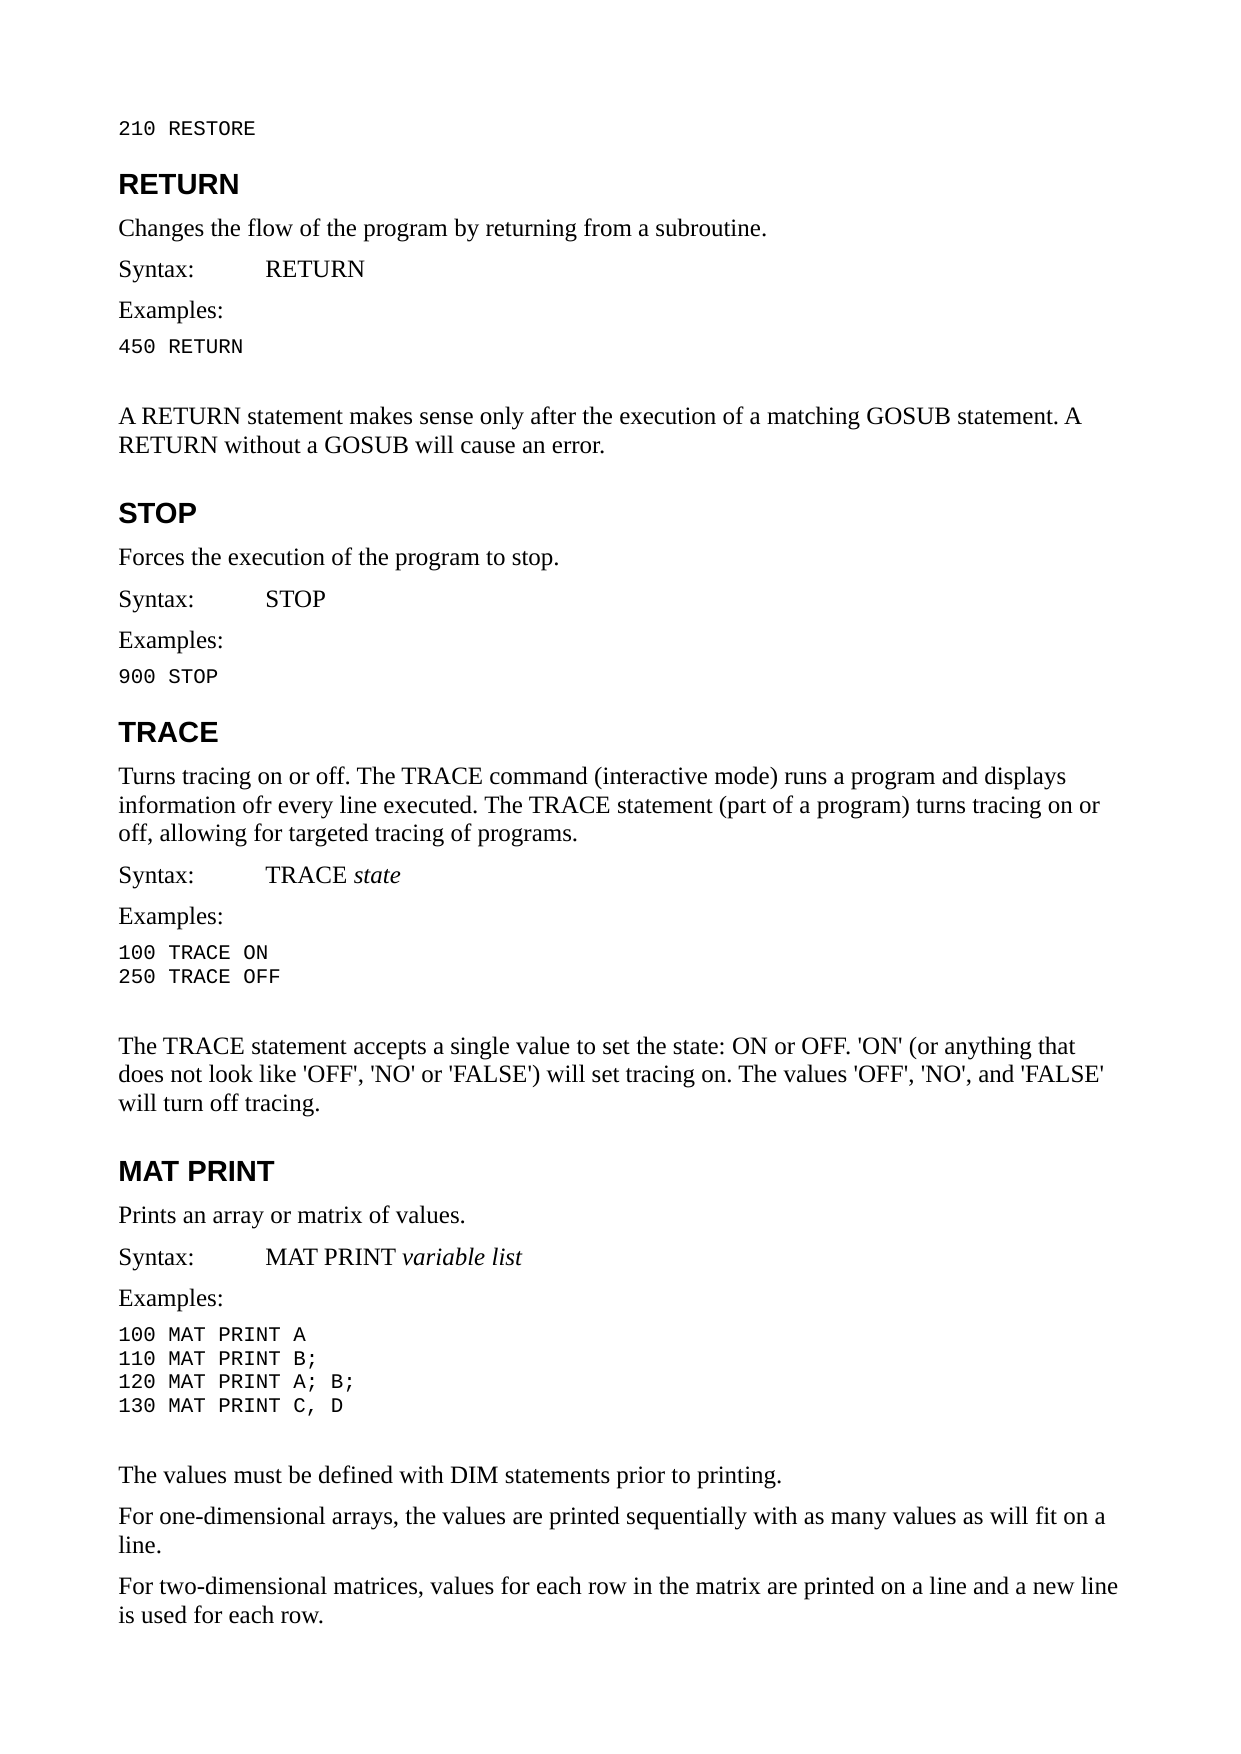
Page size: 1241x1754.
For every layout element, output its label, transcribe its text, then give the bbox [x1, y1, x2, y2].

text Changes the flow of the program by returning from a subroutine. [118, 213, 1122, 242]
text Syntax: MAT PRINT variable list [118, 1242, 1122, 1271]
subtitle RETURN [118, 167, 1122, 200]
subtitle TRACE [118, 715, 1122, 748]
text Syntax: STOP [118, 584, 1122, 612]
text Syntax: TRACE state [118, 860, 1122, 888]
text Syntax: RETURN [118, 254, 1122, 283]
text 250 TRACE OFF [118, 966, 1122, 989]
text 210 RESTORE [118, 118, 1122, 142]
text 100 TRACE ON [118, 942, 1122, 966]
text 900 STOP [118, 666, 1122, 690]
text The TRACE statement accepts a single value to set the state: ON or OFF. 'ON' (or anything that does not look like 'OFF', 'NO' or 'FALSE') will set tracing on. The values 'OFF', 'NO', and 'FALSE' will turn off tracing. [118, 1031, 1122, 1117]
text Turns tracing on or off. The TRACE command (interactive mode) runs a program and displays information ofr every line executed. The TRACE statement (part of a program) turns tracing on or off, allowing for targeted tracing of programs. [118, 761, 1122, 847]
subtitle STOP [118, 496, 1122, 530]
text Examples: [118, 295, 1122, 324]
text 120 MAT PRINT A; B; [118, 1372, 1122, 1395]
text For two-dimensional matrices, values for each row in the matrix are printed on a line and a new line is used for each row. [118, 1571, 1122, 1629]
text Forces the execution of the program to stop. [118, 542, 1122, 571]
text 110 MAT PRINT B; [118, 1348, 1122, 1372]
text Prints an array or matrix of values. [118, 1201, 1122, 1229]
text Examples: [118, 901, 1122, 930]
text A RETURN statement makes sense only after the execution of a matching GOSUB statement. A RETURN without a GOSUB will cause an error. [118, 401, 1122, 459]
text 130 MAT PRINT C, D [118, 1395, 1122, 1419]
text For one-dimensional arrays, the values are printed sequentially with as many values as will fit on a line. [118, 1501, 1122, 1559]
text Examples: [118, 1283, 1122, 1312]
subtitle MAT PRINT [118, 1154, 1122, 1188]
text 450 RETURN [118, 337, 1122, 360]
text The values must be defined with DIM statements prior to printing. [118, 1460, 1122, 1489]
text 100 MAT PRINT A [118, 1324, 1122, 1348]
text Examples: [118, 625, 1122, 654]
